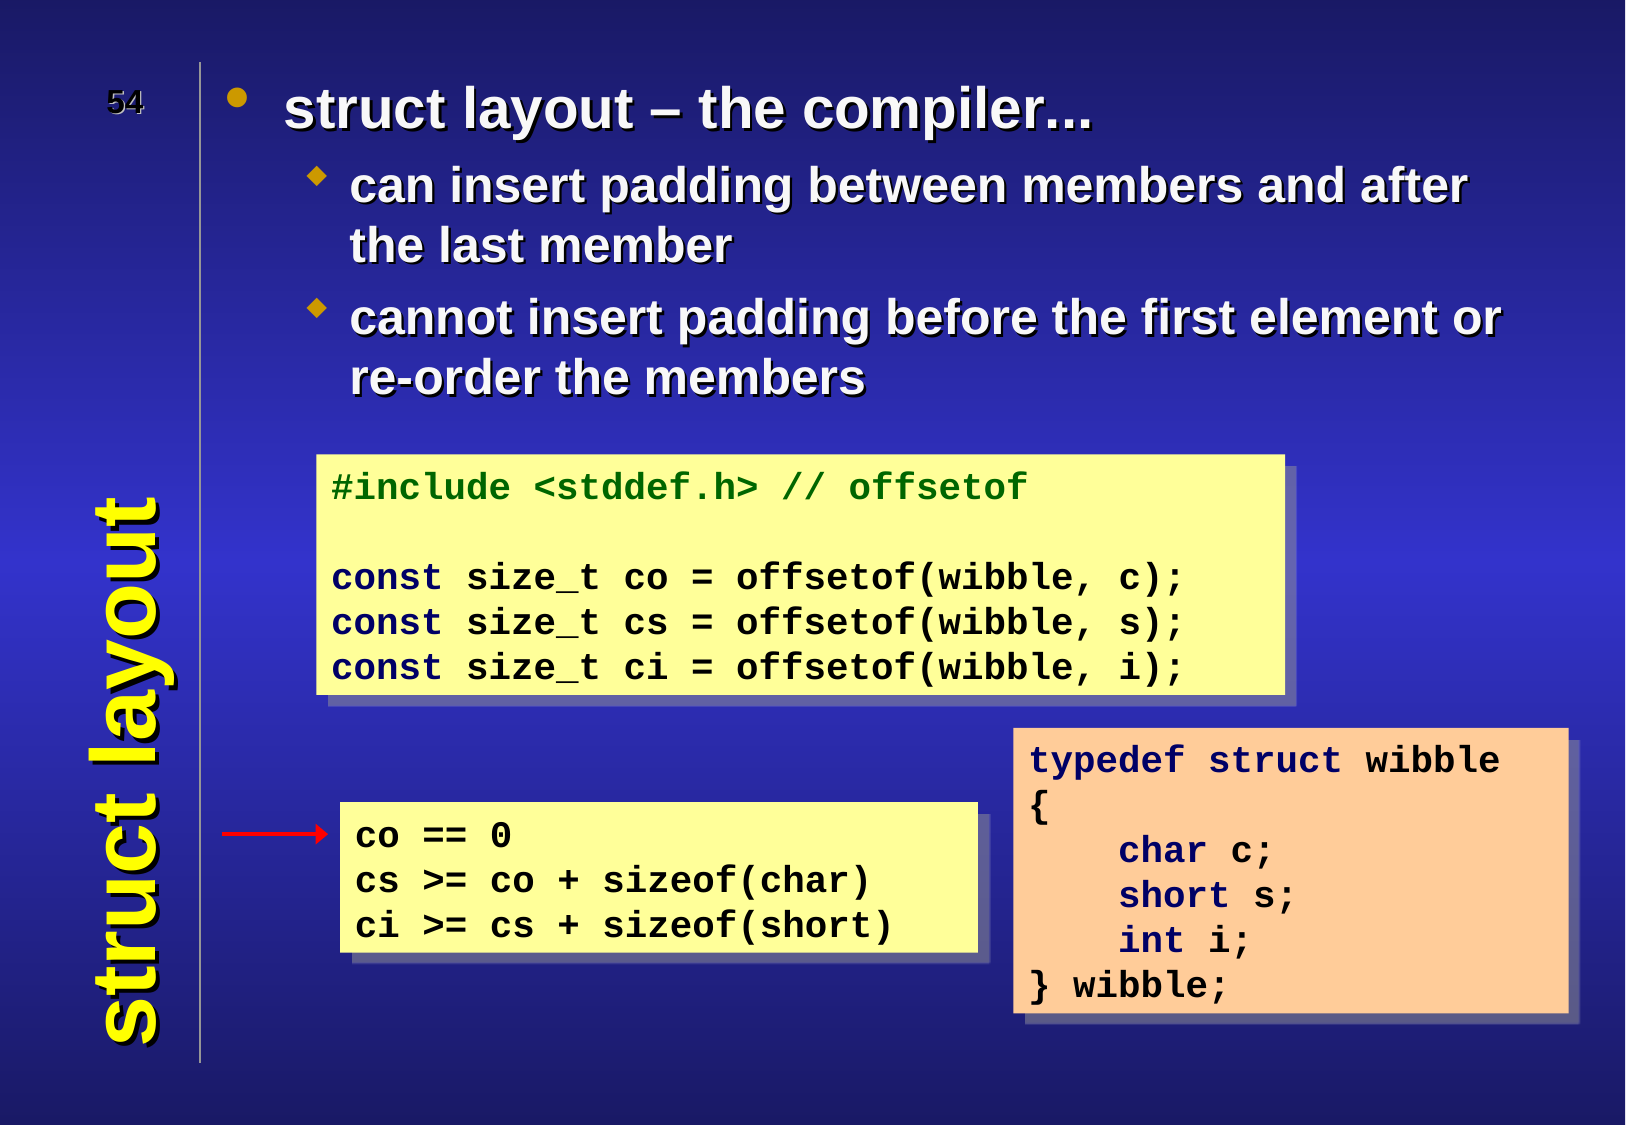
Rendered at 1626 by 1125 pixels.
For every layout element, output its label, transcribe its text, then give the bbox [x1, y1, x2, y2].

title struct layout [50, 187, 188, 1063]
text_box #include <stddef.h> // offsetof const size_t co = offsetof(wibble, c); const size_t cs = offsetof(wibble, s); const size_t ci = offsetof(wibble, i); [316, 454, 1286, 695]
text_box typedef struct wibble { char c; short s; int i; } wibble; [1013, 727, 1569, 1014]
list struct layout – the compiler... can insert padding between members and after the last member cannot insert padding before the first element or re-order the members [212, 62, 1550, 1063]
text_box co == 0 cs >= co + sizeof(char) ci >= cs + sizeof(short) [340, 802, 978, 953]
